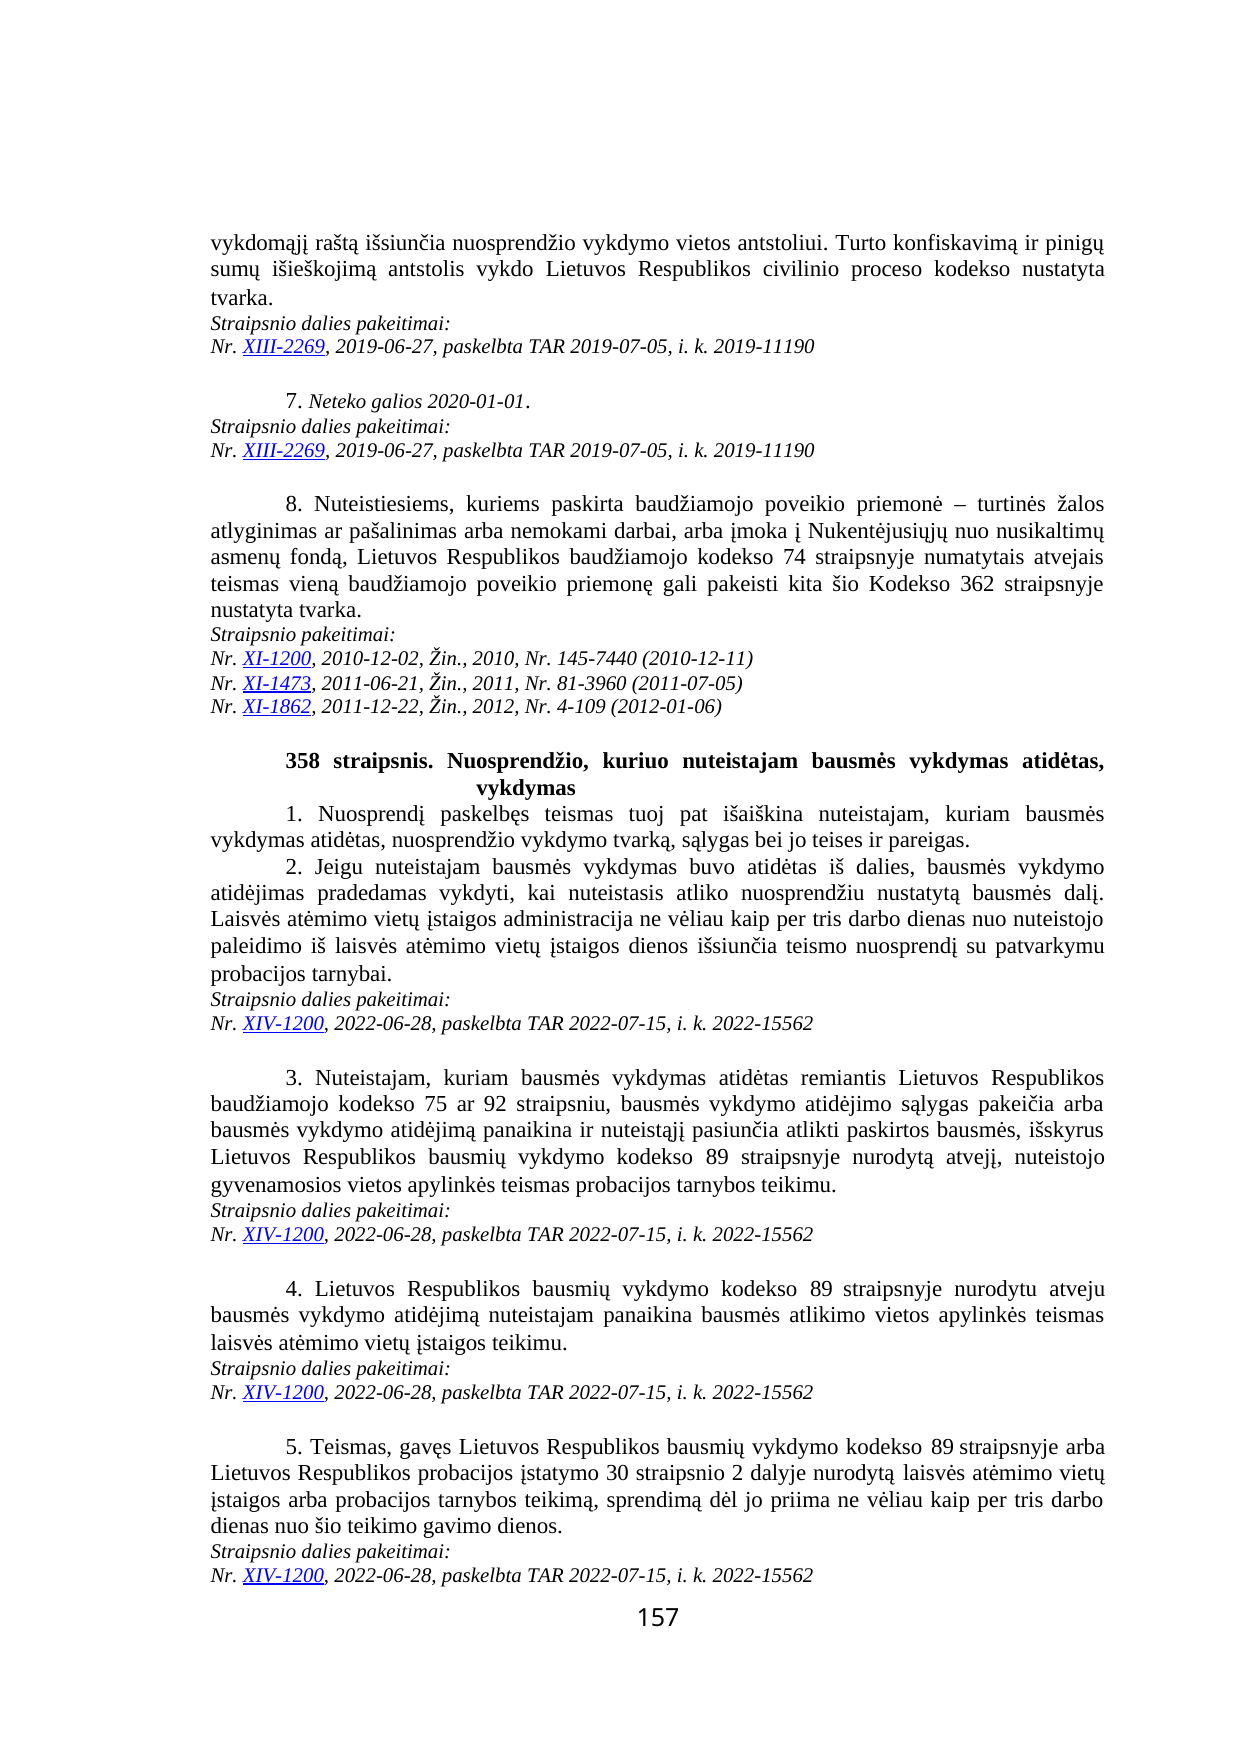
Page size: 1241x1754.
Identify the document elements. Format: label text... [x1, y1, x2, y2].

text Straipsnio pakeitimai: [210, 622, 1105, 646]
text Nr. XIV-1200, 2022-06-28, paskelbta TAR 2022-07-15, i. k. 2022-15562 [210, 1380, 1105, 1404]
text Straipsnio dalies pakeitimai: [210, 987, 1105, 1011]
text Straipsnio dalies pakeitimai: [210, 1356, 1105, 1380]
text Nr. XI-1473, 2011-06-21, Žin., 2011, Nr. 81-3960 (2011-07-05) [210, 670, 1105, 694]
text 8. Nuteistiesiems, kuriems paskirta baudžiamojo poveikio priemonė – turtinės žalos atlyginimas ar pašalinimas arba nemokami darbai, arba įmoka į Nukentėjusiųjų nuo nusikaltimų asmenų fondą, Lietuvos Respublikos baudžiamojo kodekso 74 straipsnyje numatytais atvejais teismas vieną baudžiamojo poveikio priemonę gali pakeisti kita šio Kodekso 362 straipsnyje nustatyta tvarka. [210, 491, 1105, 622]
text Nr. XI-1200, 2010-12-02, Žin., 2010, Nr. 145-7440 (2010-12-11) [210, 646, 1105, 670]
text Nr. XIV-1200, 2022-06-28, paskelbta TAR 2022-07-15, i. k. 2022-15562 [210, 1222, 1105, 1246]
text Straipsnio dalies pakeitimai: [210, 414, 1105, 438]
text 1. Nuosprendį paskelbęs teismas tuoj pat išaiškina nuteistajam, kuriam bausmės vykdymas atidėtas, nuosprendžio vykdymo tvarką, sąlygas bei jo teises ir pareigas. [210, 800, 1105, 853]
text 2. Jeigu nuteistajam bausmės vykdymas buvo atidėtas iš dalies, bausmės vykdymo atidėjimas pradedamas vykdyti, kai nuteistasis atliko nuosprendžiu nustatytą bausmės dalį. Laisvės atėmimo vietų įstaigos administracija ne vėliau kaip per tris darbo dienas nuo nuteistojo paleidimo iš laisvės atėmimo vietų įstaigos dienos išsiunčia teismo nuosprendį su patvarkymu probacijos tarnybai. [210, 853, 1105, 987]
text Nr. XIV-1200, 2022-06-28, paskelbta TAR 2022-07-15, i. k. 2022-15562 [210, 1563, 1105, 1587]
text 3. Nuteistajam, kuriam bausmės vykdymas atidėtas remiantis Lietuvos Respublikos baudžiamojo kodekso 75 ar 92 straipsniu, bausmės vykdymo atidėjimo sąlygas pakeičia arba bausmės vykdymo atidėjimą panaikina ir nuteistąjį pasiunčia atlikti paskirtos bausmės, išskyrus Lietuvos Respublikos bausmių vykdymo kodekso 89 straipsnyje nurodytą atvejį, nuteistojo gyvenamosios vietos apylinkės teismas probacijos tarnybos teikimu. [210, 1064, 1105, 1198]
text 7. Neteko galios 2020-01-01. [210, 387, 1105, 414]
text vykdomąjį raštą išsiunčia nuosprendžio vykdymo vietos antstoliui. Turto konfiskavimą ir pinigų sumų išieškojimą antstolis vykdo Lietuvos Respublikos civilinio proceso kodekso nustatyta tvarka. [210, 229, 1105, 310]
text Straipsnio dalies pakeitimai: [210, 1538, 1105, 1563]
text Nr. XIV-1200, 2022-06-28, paskelbta TAR 2022-07-15, i. k. 2022-15562 [210, 1011, 1105, 1035]
text Nr. XI-1862, 2011-12-22, Žin., 2012, Nr. 4-109 (2012-01-06) [210, 694, 1105, 718]
text 358 straipsnis. Nuosprendžio, kuriuo nuteistajam bausmės vykdymas atidėtas, vykdymas [285, 747, 1105, 800]
text 4. Lietuvos Respublikos bausmių vykdymo kodekso 89 straipsnyje nurodytu atveju bausmės vykdymo atidėjimą nuteistajam panaikina bausmės atlikimo vietos apylinkės teismas laisvės atėmimo vietų įstaigos teikimu. [210, 1275, 1105, 1356]
text 5. Teismas, gavęs Lietuvos Respublikos bausmių vykdymo kodekso 89 straipsnyje arba Lietuvos Respublikos probacijos įstatymo 30 straipsnio 2 dalyje nurodytą laisvės atėmimo vietų įstaigos arba probacijos tarnybos teikimą, sprendimą dėl jo priima ne vėliau kaip per tris darbo dienas nuo šio teikimo gavimo dienos. [210, 1433, 1105, 1538]
text Straipsnio dalies pakeitimai: [210, 1198, 1105, 1222]
text Nr. XIII-2269, 2019-06-27, paskelbta TAR 2019-07-05, i. k. 2019-11190 [210, 438, 1105, 462]
text Nr. XIII-2269, 2019-06-27, paskelbta TAR 2019-07-05, i. k. 2019-11190 [210, 334, 1105, 358]
text Straipsnio dalies pakeitimai: [210, 310, 1105, 334]
